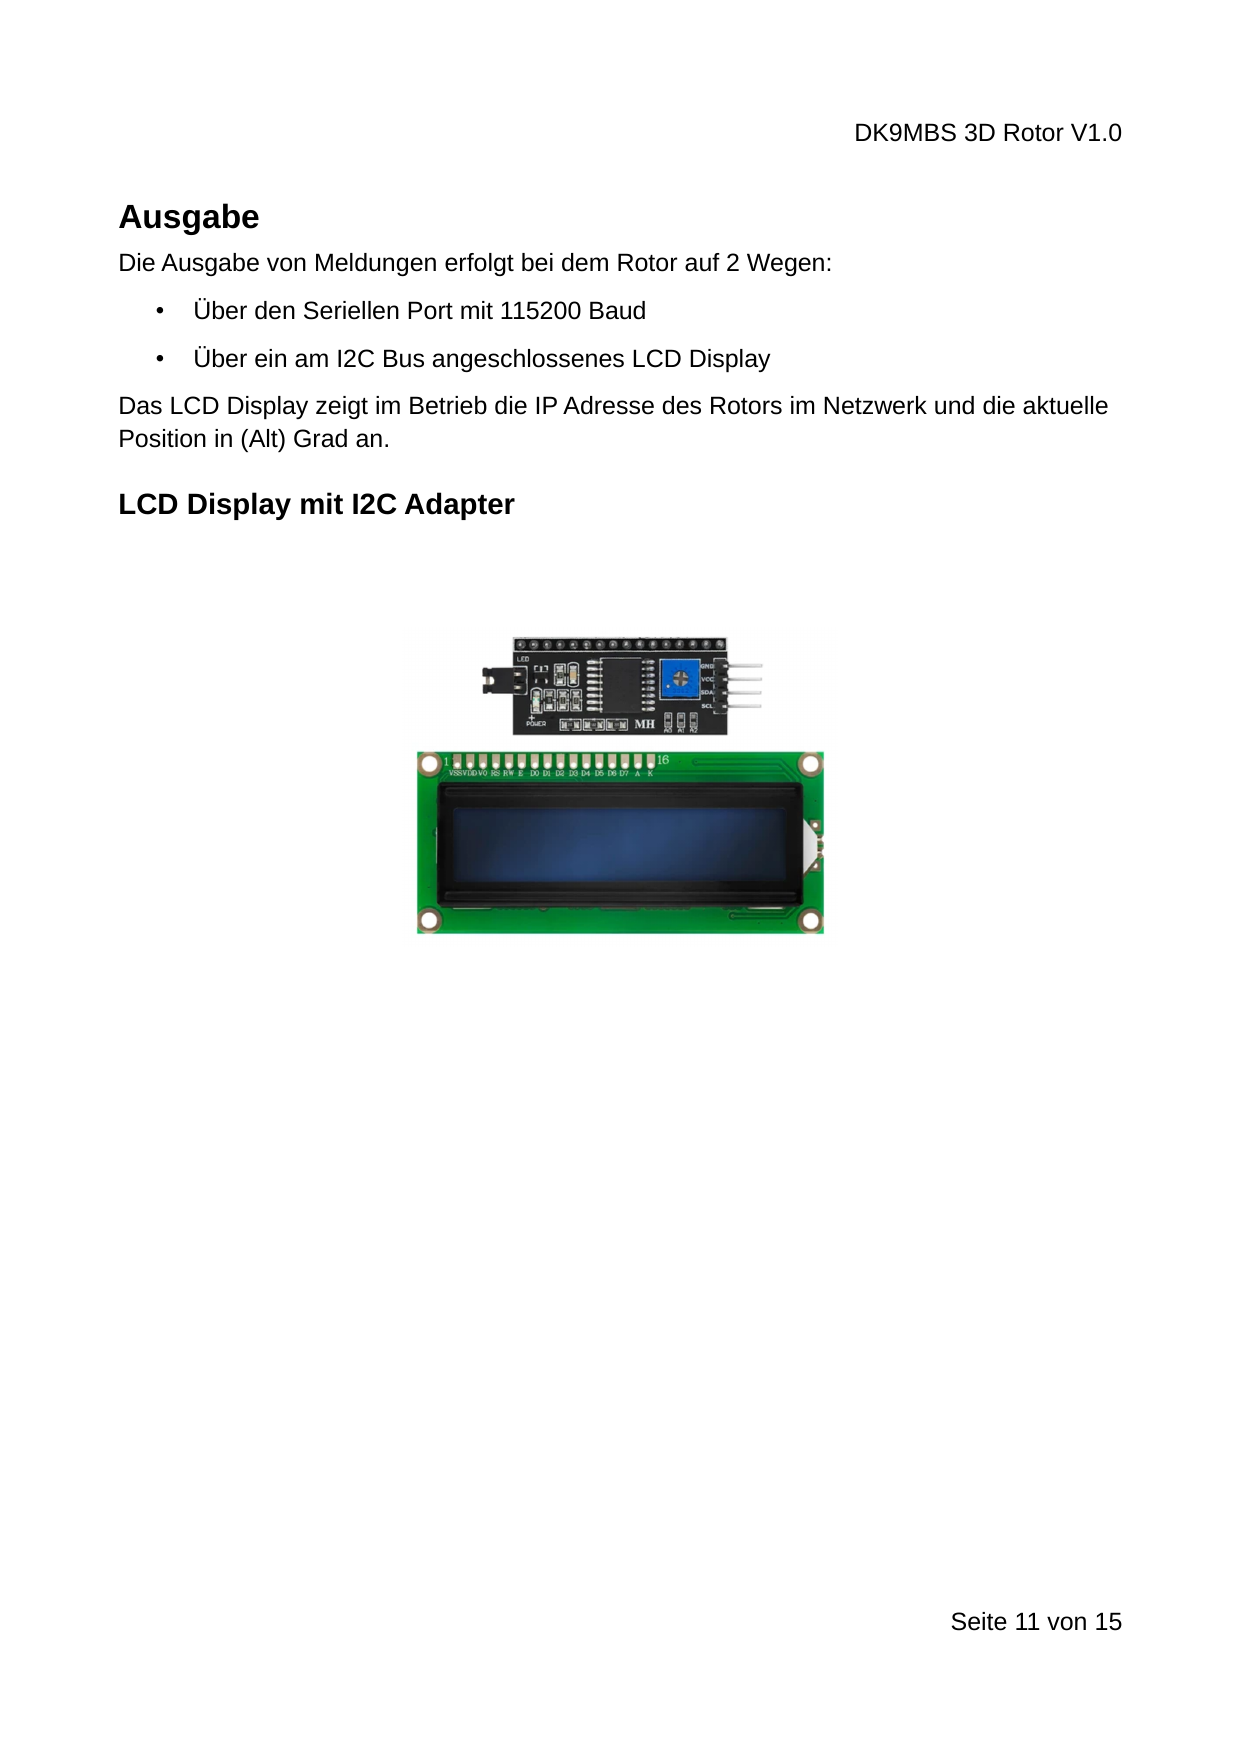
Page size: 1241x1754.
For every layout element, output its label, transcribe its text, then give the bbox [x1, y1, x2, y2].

subtitle LCD Display mit I2C Adapter [118, 487, 1122, 520]
subtitle Ausgabe [118, 197, 1122, 236]
text Das LCD Display zeigt im Betrieb die IP Adresse des Rotors im Netzwerk und die aktuelle Position in (Alt) Grad an. [118, 391, 1122, 453]
list Über ein am I2C Bus angeschlossenes LCD Display [156, 344, 1122, 372]
text Die Ausgabe von Meldungen erfolgt bei dem Rotor auf 2 Wegen: [118, 248, 1122, 277]
picture [402, 627, 839, 947]
list Über den Seriellen Port mit 115200 Baud [156, 296, 1122, 325]
